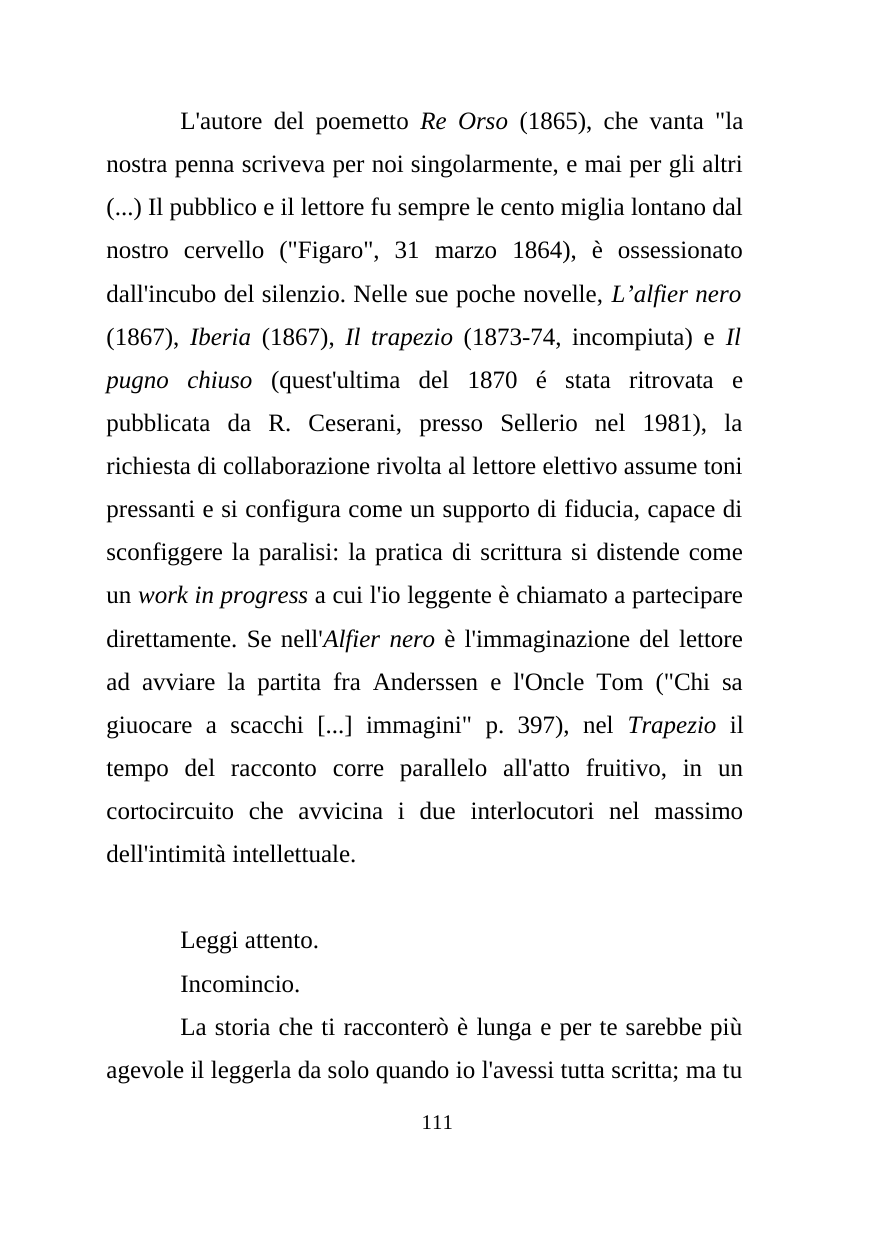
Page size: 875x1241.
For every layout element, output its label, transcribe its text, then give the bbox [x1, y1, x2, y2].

text Leggi attento. [106, 926, 743, 954]
text La storia che ti racconterò è lunga e per te sarebbe più agevole il leggerla da solo quando io l'avessi tutta scritta; ma tu [106, 1012, 743, 1084]
text Incomincio. [106, 969, 743, 997]
text L'autore del poemetto Re Orso (1865), che vanta "la nostra penna scriveva per noi singolarmente, e mai per gli altri (...) Il pubblico e il lettore fu sempre le cento miglia lontano dal nostro cervello ("Figaro", 31 marzo 1864), è ossessionato dall'incubo del silenzio. Nelle sue poche novelle, L’alfier nero (1867), Iberia (1867), Il trapezio (1873-74, incompiuta) e Il pugno chiuso (quest'ultima del 1870 é stata ritrovata e pubblicata da R. Ceserani, presso Sellerio nel 1981), la richiesta di collaborazione rivolta al lettore elettivo assume toni pressanti e si configura come un supporto di fiducia, capace di sconfiggere la paralisi: la pratica di scrittura si distende come un work in progress a cui l'io leggente è chiamato a partecipare direttamente. Se nell'Alfier nero è l'immaginazione del lettore ad avviare la partita fra Anderssen e l'Oncle Tom ("Chi sa giuocare a scacchi [...] immagini" p. 397), nel Trapezio il tempo del racconto corre parallelo all'atto fruitivo, in un cortocircuito che avvicina i due interlocutori nel massimo dell'intimità intellettuale. [106, 106, 743, 868]
